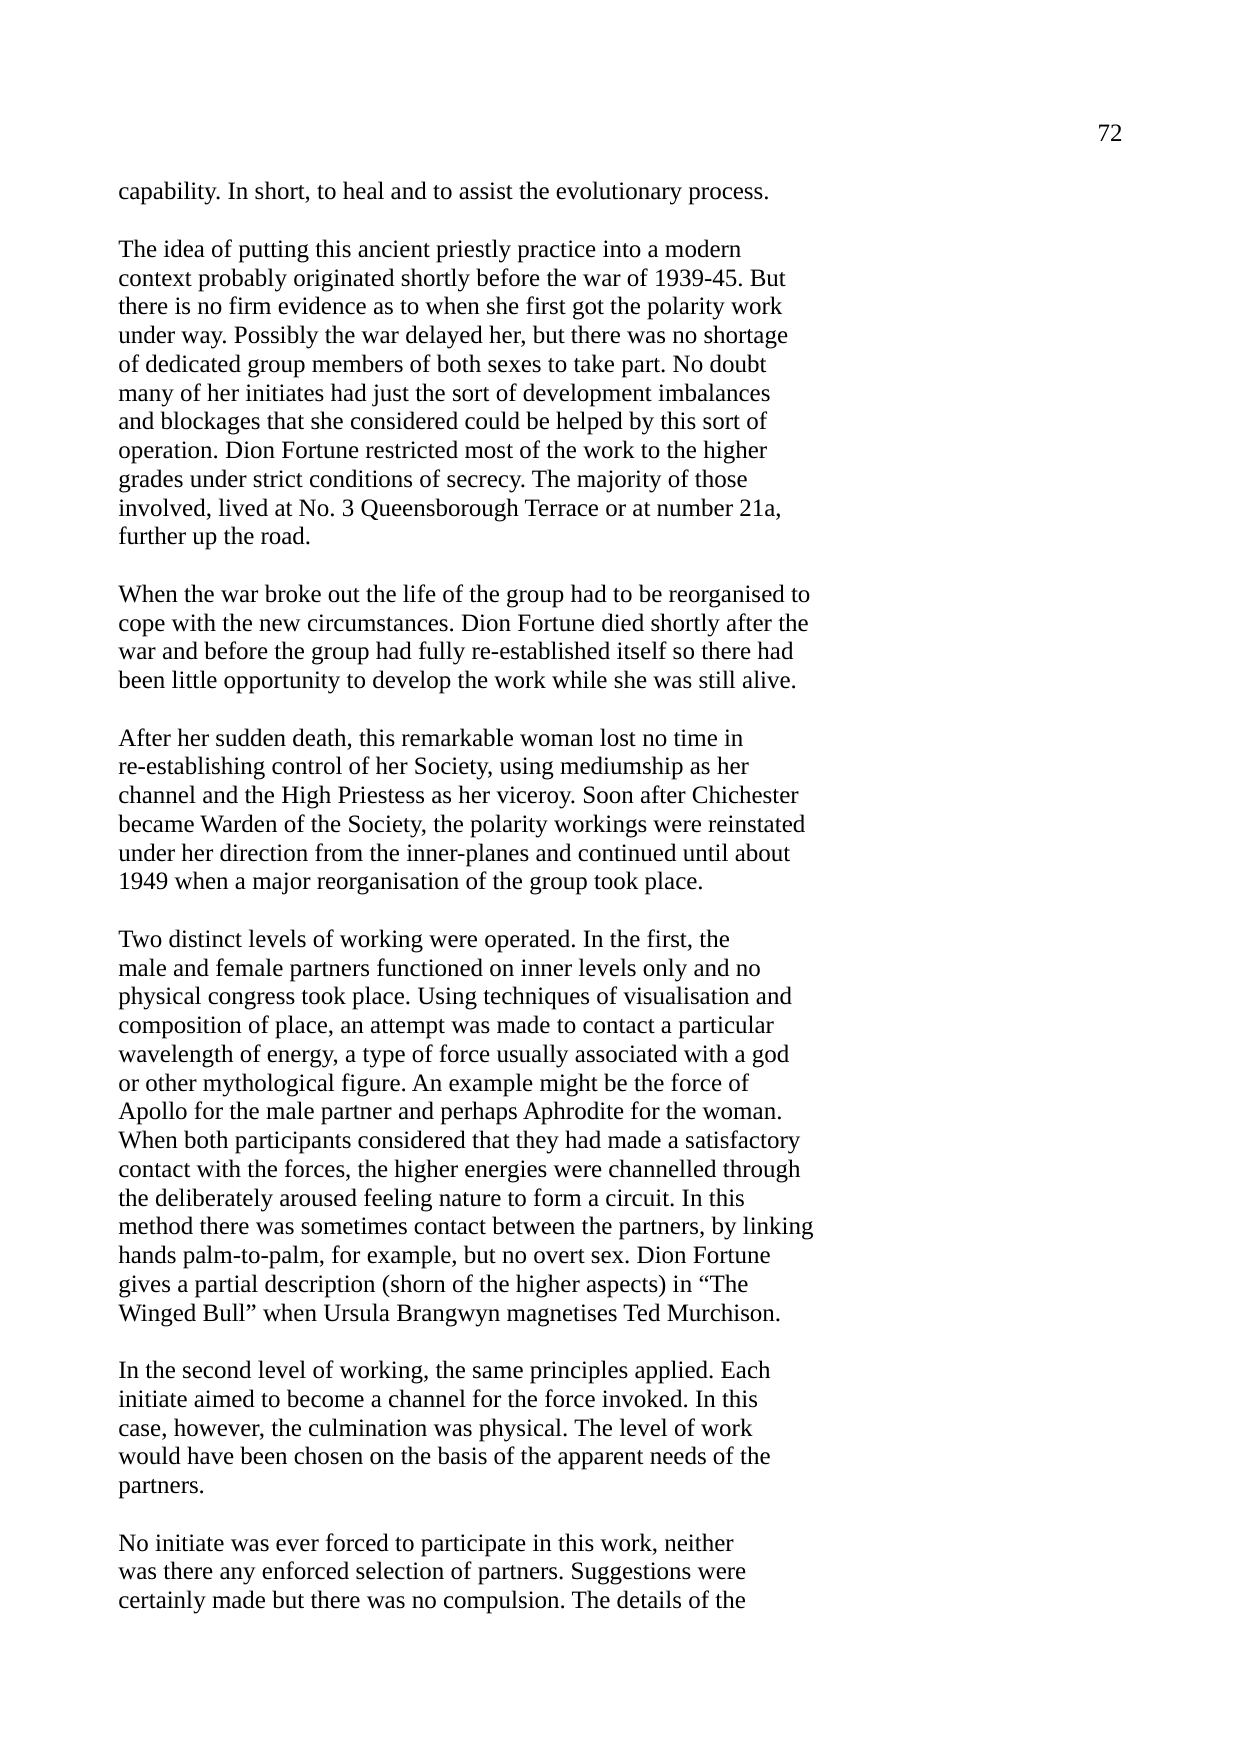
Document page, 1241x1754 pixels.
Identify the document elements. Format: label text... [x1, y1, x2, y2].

text further up the road. [118, 521, 1122, 550]
text there is no firm evidence as to when she first got the polarity work [118, 291, 1122, 320]
text grades under strict conditions of secrecy. The majority of those [118, 464, 1122, 493]
text physical congress took place. Using techniques of visualisation and [118, 981, 1122, 1010]
text channel and the High Priestess as her viceroy. Soon after Chichester [118, 780, 1122, 809]
text After her sudden death, this remarkable woman lost no time in [118, 723, 1122, 751]
text or other mythological figure. An example might be the force of [118, 1068, 1122, 1096]
text context probably originated shortly before the war of 1939-45. But [118, 263, 1122, 291]
text re-establishing control of her Society, using mediumship as her [118, 751, 1122, 780]
text of dedicated group members of both sexes to take part. No doubt [118, 349, 1122, 378]
text hands palm-to-palm, for example, but no overt sex. Dion Fortune [118, 1240, 1122, 1269]
text under way. Possibly the war delayed her, but there was no shortage [118, 320, 1122, 349]
text wavelength of energy, a type of force usually associated with a god [118, 1039, 1122, 1068]
text would have been chosen on the basis of the apparent needs of the [118, 1441, 1122, 1470]
text method there was sometimes contact between the partners, by linking [118, 1211, 1122, 1240]
text the deliberately aroused feeling nature to form a circuit. In this [118, 1183, 1122, 1211]
text Winged Bull” when Ursula Brangwyn magnetises Ted Murchison. [118, 1298, 1122, 1326]
text many of her initiates had just the sort of development imbalances [118, 378, 1122, 406]
text been little opportunity to develop the work while she was still alive. [118, 665, 1122, 694]
text was there any enforced selection of partners. Suggestions were [118, 1556, 1122, 1585]
text and blockages that she considered could be helped by this sort of [118, 406, 1122, 435]
text When both participants considered that they had made a satisfactory [118, 1125, 1122, 1154]
text When the war broke out the life of the group had to be reorganised to [118, 579, 1122, 608]
text cope with the new circumstances. Dion Fortune died shortly after the [118, 608, 1122, 636]
text case, however, the culmination was physical. The level of work [118, 1413, 1122, 1441]
text under her direction from the inner-planes and continued until about [118, 838, 1122, 866]
text became Warden of the Society, the polarity workings were reinstated [118, 809, 1122, 838]
text The idea of putting this ancient priestly practice into a modern [118, 234, 1122, 263]
text partners. [118, 1470, 1122, 1499]
text 1949 when a major reorganisation of the group took place. [118, 866, 1122, 895]
text composition of place, an attempt was made to contact a particular [118, 1010, 1122, 1039]
text war and before the group had fully re-established itself so there had [118, 636, 1122, 665]
text certainly made but there was no compulsion. The details of the [118, 1585, 1122, 1614]
text initiate aimed to become a channel for the force invoked. In this [118, 1384, 1122, 1413]
text operation. Dion Fortune restricted most of the work to the higher [118, 435, 1122, 464]
text No initiate was ever forced to participate in this work, neither [118, 1528, 1122, 1556]
text capability. In short, to heal and to assist the evolutionary process. [118, 176, 1122, 205]
text Two distinct levels of working were operated. In the first, the [118, 924, 1122, 953]
text involved, lived at No. 3 Queensborough Terrace or at number 21a, [118, 493, 1122, 521]
text gives a partial description (shorn of the higher aspects) in “The [118, 1269, 1122, 1298]
text male and female partners functioned on inner levels only and no [118, 953, 1122, 981]
text In the second level of working, the same principles applied. Each [118, 1355, 1122, 1384]
text Apollo for the male partner and perhaps Aphrodite for the woman. [118, 1096, 1122, 1125]
text contact with the forces, the higher energies were channelled through [118, 1154, 1122, 1183]
